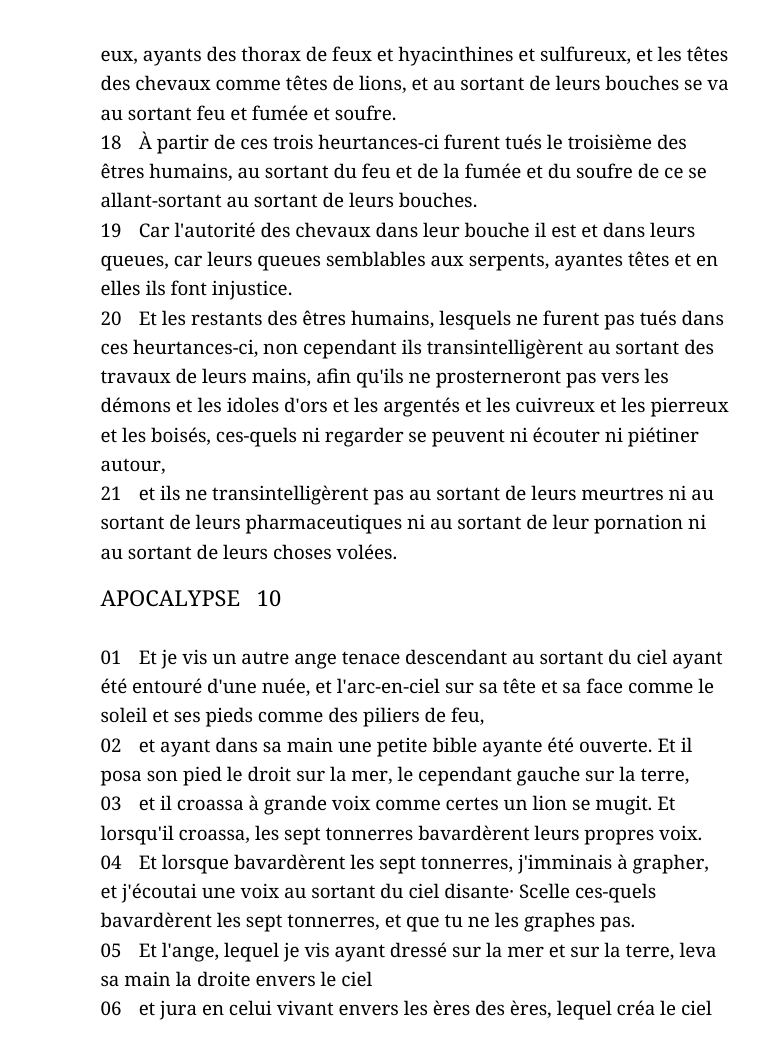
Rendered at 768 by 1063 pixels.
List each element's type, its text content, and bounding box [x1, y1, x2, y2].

text APOCALYPSE 10 [100, 583, 729, 613]
text 01 Et je vis un autre ange tenace descendant au sortant du ciel ayant été entouré d'une nuée, et l'arc-en-ciel sur sa tête et sa face comme le soleil et ses pieds comme des piliers de feu, 02 et ayant dans sa main une petite bible ayante été ouverte. Et il posa son pied le droit sur la mer, le cependant gauche sur la terre, 03 et il croassa à grande voix comme certes un lion se mugit. Et lorsqu'il croassa, les sept tonnerres bavardèrent leurs propres voix. 04 Et lorsque bavardèrent les sept tonnerres, j'imminais à grapher, et j'écoutai une voix au sortant du ciel disante· Scelle ces-quels bavardèrent les sept tonnerres, et que tu ne les graphes pas. 05 Et l'ange, lequel je vis ayant dressé sur la mer et sur la terre, leva sa main la droite envers le ciel 06 et jura en celui vivant envers les ères des ères, lequel créa le ciel [100, 617, 729, 1021]
text eux, ayants des thorax de feux et hyacinthines et sulfureux, et les têtes des chevaux comme têtes de lions, et au sortant de leurs bouches se va au sortant feu et fumée et soufre. 18 À partir de ces trois heurtances-ci furent tués le troisième des êtres humains, au sortant du feu et de la fumée et du soufre de ce se allant-sortant au sortant de leurs bouches. 19 Car l'autorité des chevaux dans leur bouche il est et dans leurs queues, car leurs queues semblables aux serpents, ayantes têtes et en elles ils font injustice. 20 Et les restants des êtres humains, lesquels ne furent pas tués dans ces heurtances-ci, non cependant ils transintelligèrent au sortant des travaux de leurs mains, afin qu'ils ne prosterneront pas vers les démons et les idoles d'ors et les argentés et les cuivreux et les pierreux et les boisés, ces-quels ni regarder se peuvent ni écouter ni piétiner autour, 21 et ils ne transintelligèrent pas au sortant de leurs meurtres ni au sortant de leurs pharmaceutiques ni au sortant de leur pornation ni au sortant de leurs choses volées. [100, 41, 729, 564]
